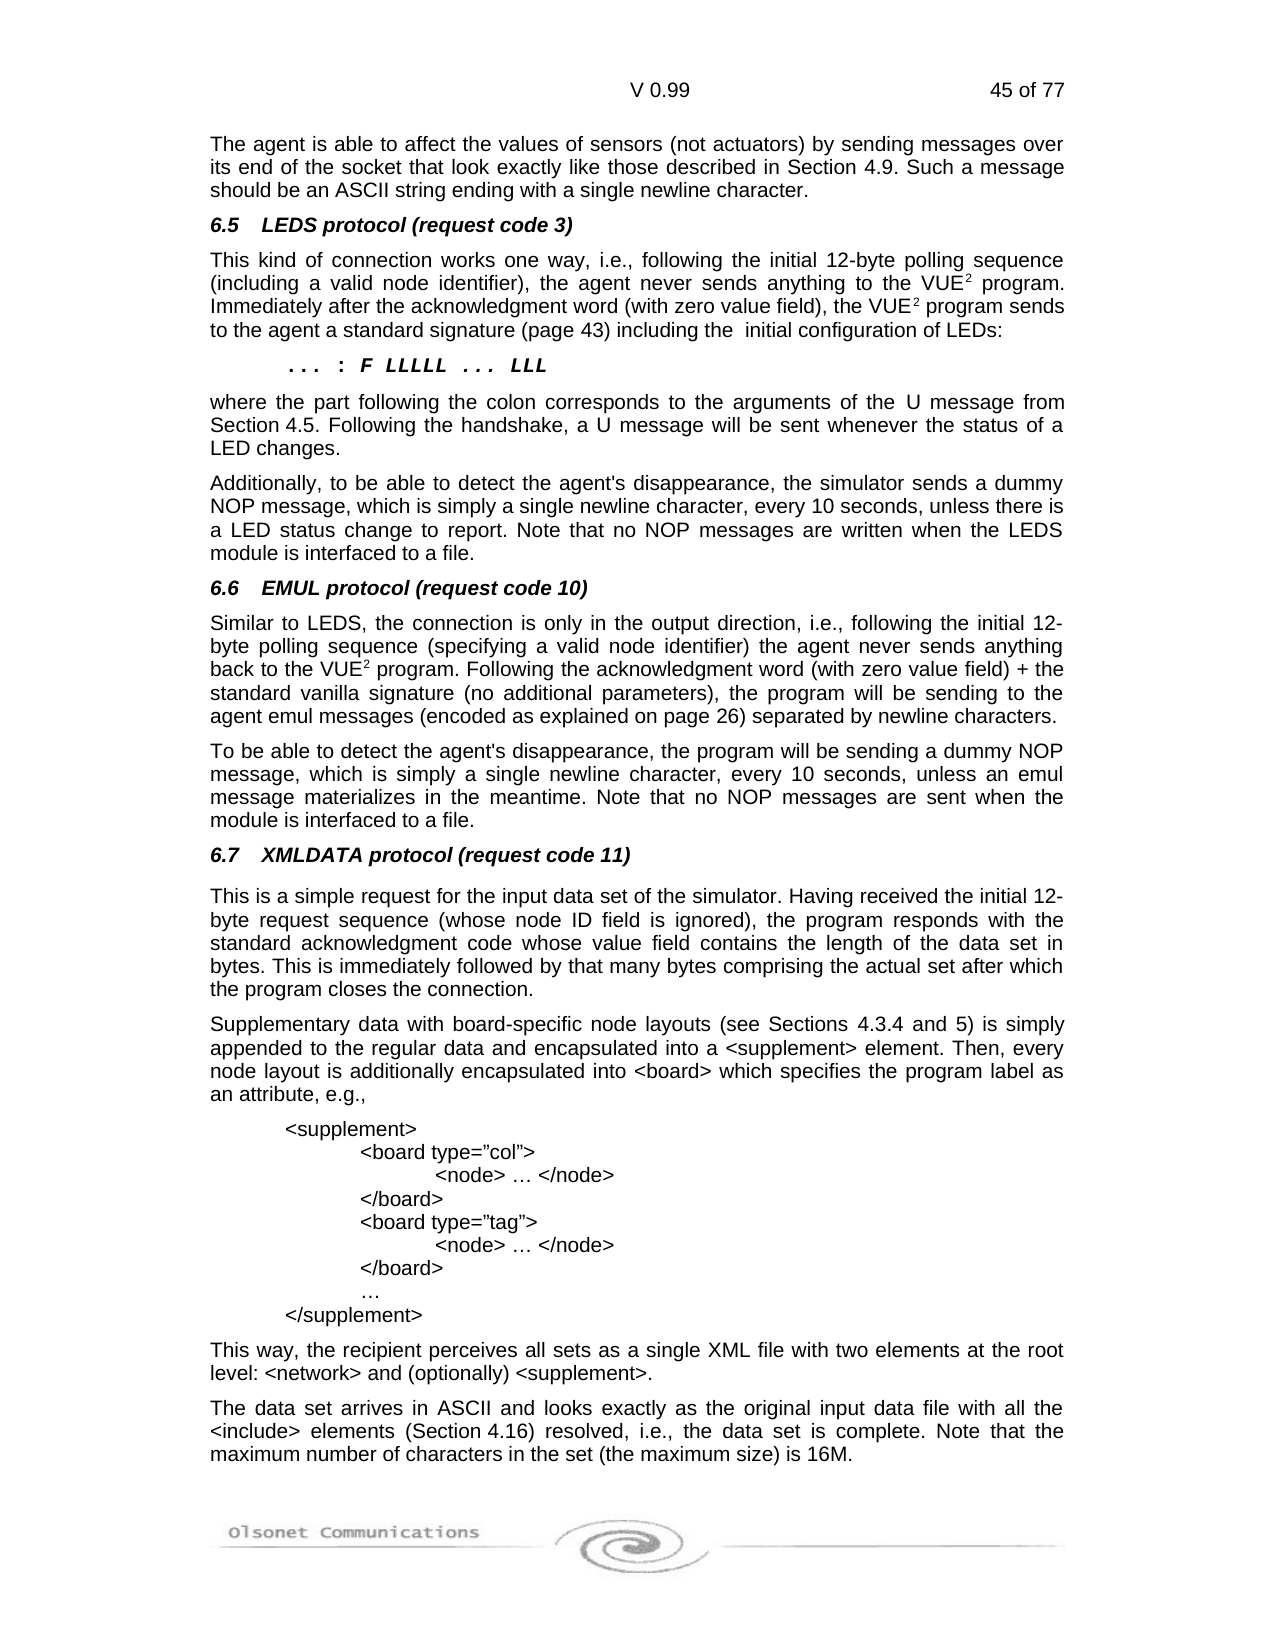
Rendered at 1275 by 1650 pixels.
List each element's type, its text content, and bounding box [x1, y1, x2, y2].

text Additionally, to be able to detect the agent's disappearance, the simulator sends a dummy NOP message, which is simply a single newline character, every 10 seconds, unless there is a LED status change to report. Note that no NOP messages are written when the LEDS module is interfaced to a file. [210, 472, 1065, 564]
text <node> … </node> [210, 1164, 1065, 1187]
text <board type=”col”> [210, 1141, 1065, 1164]
text Similar to LEDS, the connection is only in the output direction, i.e., following the initial 12-byte polling sequence (specifying a valid node identifier) the agent never sends anything back to the VUE2 program. Following the acknowledgment word (with zero value field) + the standard vanilla signature (no additional parameters), the program will be sending to the agent emul messages (encoded as explained on page 27) separated by newline characters. [210, 611, 1065, 727]
text The data set arrives in ASCII and looks exactly as the original input data file with all the <include> elements (Section 4.16) resolved, i.e., the data set is complete. Note that the maximum number of characters in the set (the maximum size) is 16M. [210, 1397, 1065, 1466]
text To be able to detect the agent's disappearance, the program will be sending a dummy NOP message, which is simply a single newline character, every 10 seconds, unless an emul message materializes in the meantime. Note that no NOP messages are sent when the module is interfaced to a file. [210, 739, 1065, 832]
text <board type=”tag”> [210, 1210, 1065, 1234]
text … [210, 1280, 1065, 1303]
picture [210, 1504, 1065, 1596]
text </board> [210, 1187, 1065, 1210]
text This is a simple request for the input data set of the simulator. Having received the initial 12-byte request sequence (whose node ID field is ignored), the program responds with the standard acknowledgment code whose value field contains the length of the data set in bytes. This is immediately followed by that many bytes comprising the actual set after which the program closes the connection. [210, 885, 1065, 1001]
text The agent is able to affect the values of sensors (not actuators) by sending messages over its end of the socket that look exactly like those described in Section 4.9. Such a message should be an ASCII string ending with a single newline character. [210, 132, 1065, 202]
text <node> … </node> [210, 1234, 1065, 1257]
text </supplement> [210, 1303, 1065, 1327]
text <supplement> [210, 1117, 1065, 1141]
text where the part following the colon corresponds to the arguments of the U message from Section 4.5. Following the handshake, a U message will be sent whenever the status of a LED changes. [210, 390, 1065, 460]
text Supplementary data with board-specific node layouts (see Sections 4.3.4 and 5) is simply appended to the regular data and encapsulated into a <supplement> element. Then, every node layout is additionally encapsulated into <board> which specifies the program label as an attribute, e.g., [210, 1013, 1065, 1106]
text This way, the recipient perceives all sets as a single XML file with two elements at the root level: <network> and (optionally) <supplement>. [210, 1338, 1065, 1385]
text ... : F LLLLL ... LLL [210, 353, 1065, 378]
subtitle LEDS protocol (request code 3) [210, 214, 1065, 237]
text </board> [210, 1257, 1065, 1280]
subtitle EMUL protocol (request code 10) [210, 576, 1065, 599]
subtitle XMLDATA protocol (request code 11) [210, 844, 1065, 867]
text This kind of connection works one way, i.e., following the initial 12-byte polling sequence (including a valid node identifier), the agent never sends anything to the VUE2 program. Immediately after the acknowledgment word (with zero value field), the VUE2 program sends to the agent a standard signature (page 44) including the initial configuration of LEDs: [210, 249, 1065, 342]
